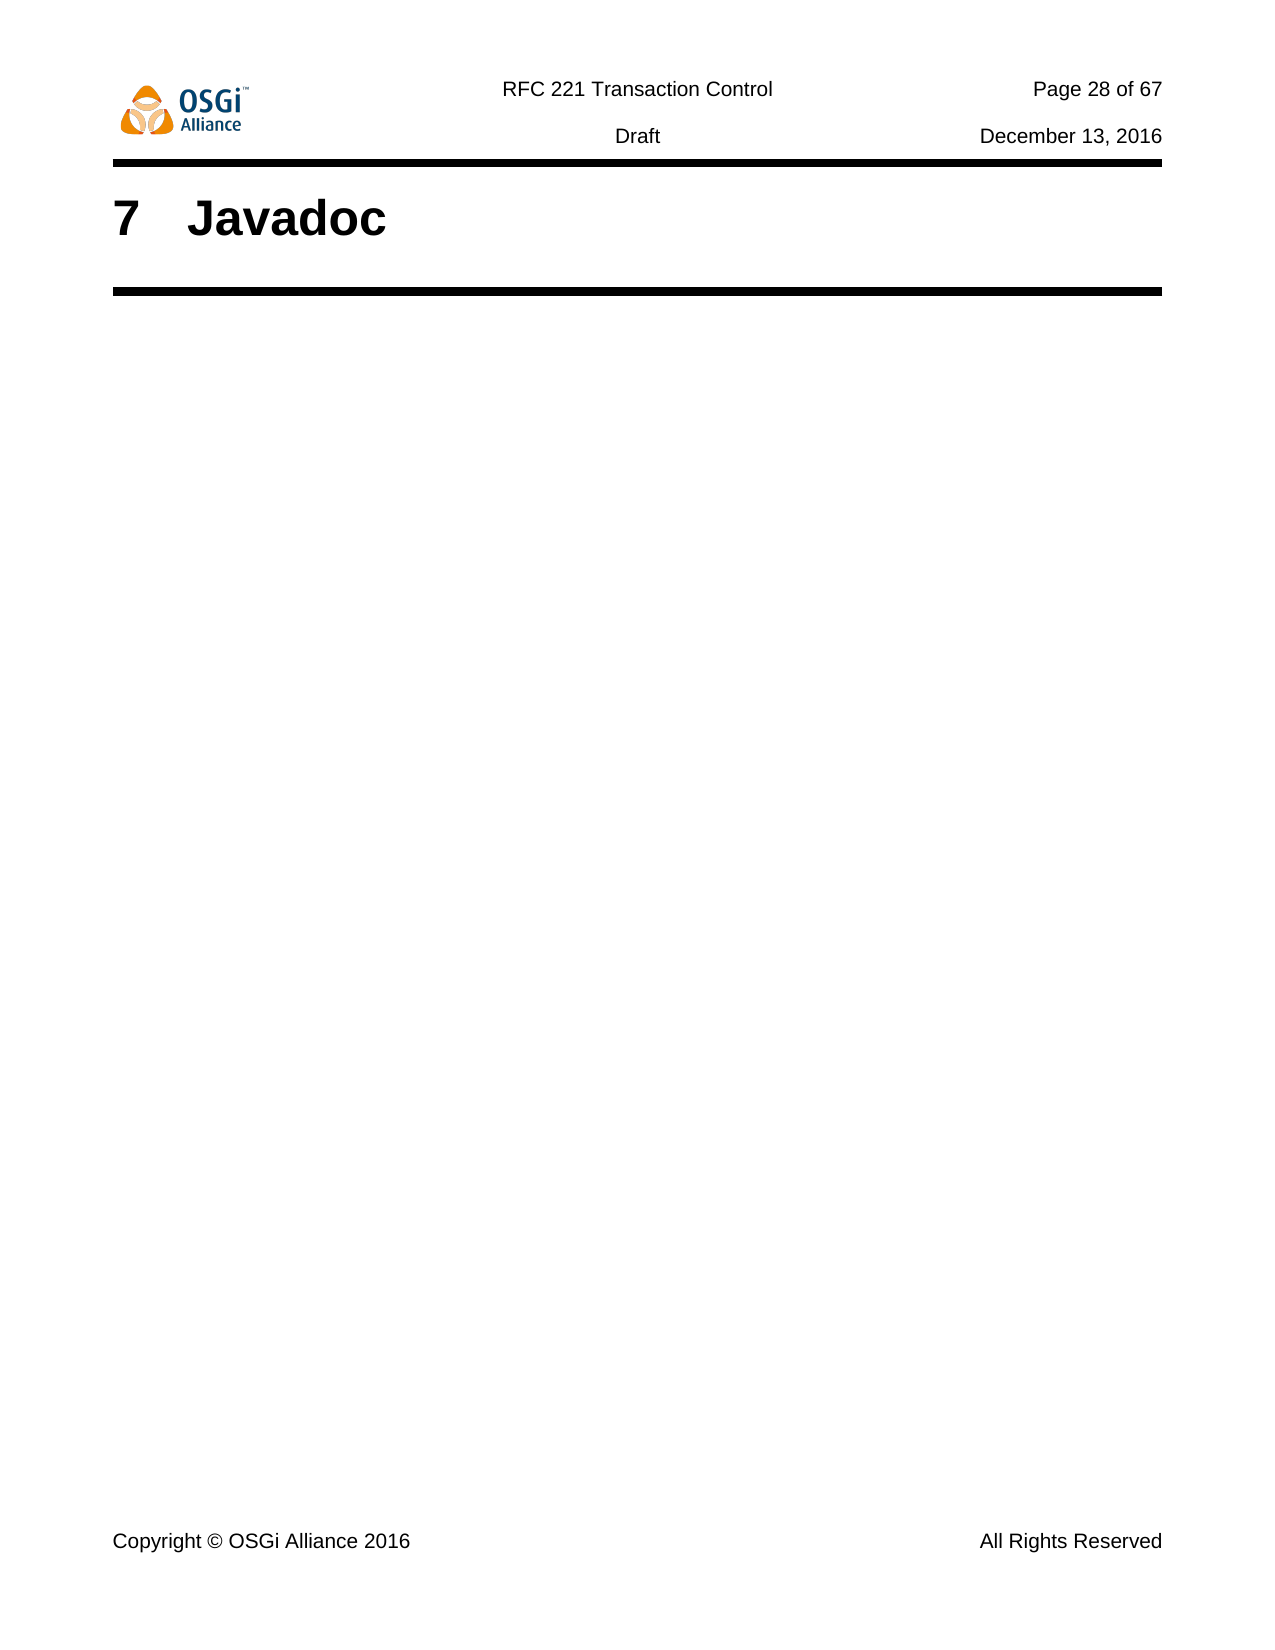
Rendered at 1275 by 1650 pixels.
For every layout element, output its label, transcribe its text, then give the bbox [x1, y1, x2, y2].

subtitle Javadoc [112, 160, 1162, 296]
picture [113, 78, 257, 142]
